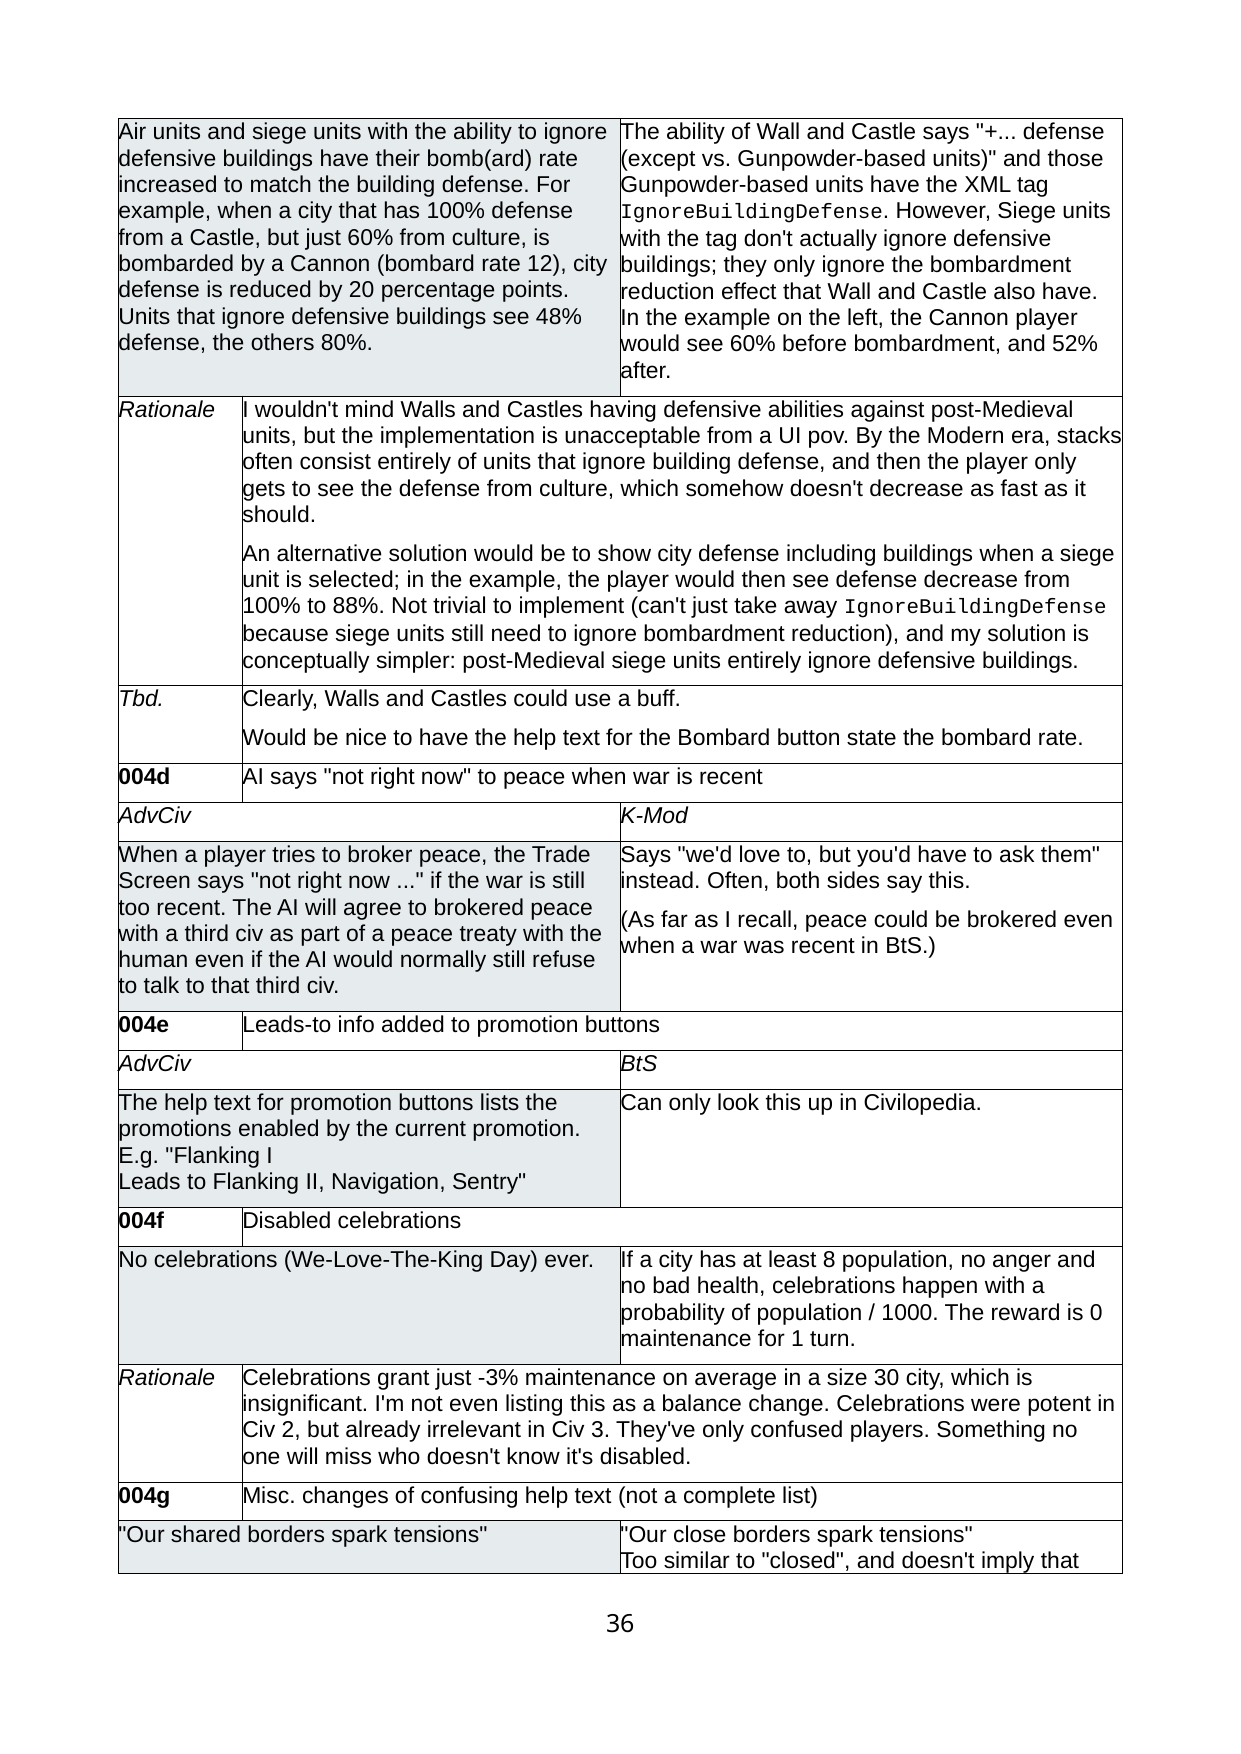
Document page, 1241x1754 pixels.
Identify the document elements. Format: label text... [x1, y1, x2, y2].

table_cell The ability of Wall and Castle says "+... defense (except vs. Gunpowder-based units)" and those Gunpowder-based units have the XML tag IgnoreBuildingDefense. However, Siege units with the tag don't actually ignore defensive buildings; they only ignore the bombardment reduction effect that Wall and Castle also have. In the example on the left, the Cannon player would see 60% before bombardment, and 52% after. [621, 119, 1122, 396]
table_cell AdvCiv [119, 1051, 620, 1089]
table_cell Says "we'd love to, but you'd have to ask them" instead. Often, both sides say this. (As far as I recall, peace could be brokered even when a war was recent in BtS.) [621, 842, 1122, 1011]
table_cell Disabled celebrations [243, 1208, 1122, 1246]
table_cell Celebrations grant just -3% maintenance on average in a size 30 city, which is insignificant. I'm not even listing this as a balance change. Celebrations were potent in Civ 2, but already irrelevant in Civ 3. They've only confused players. Something no one will miss who doesn't know it's disabled. [243, 1365, 1122, 1482]
table_cell Rationale [119, 397, 242, 685]
table_cell AI says "not right now" to peace when war is recent [243, 764, 1122, 802]
table_cell I wouldn't mind Walls and Castles having defensive abilities against post-Medieval units, but the implementation is unacceptable from a UI pov. By the Modern era, stacks often consist entirely of units that ignore building defense, and then the player only gets to see the defense from culture, which somehow doesn't decrease as fast as it should. An alternative solution would be to show city defense including buildings when a siege unit is selected; in the example, the player would then see defense decrease from 100% to 88%. Not trivial to implement (can't just take away IgnoreBuildingDefense because siege units still need to ignore bombardment reduction), and my solution is conceptually simpler: post-Medieval siege units entirely ignore defensive buildings. [243, 397, 1122, 685]
table_cell "Our shared borders spark tensions" [119, 1521, 620, 1573]
table_cell Tbd. [119, 686, 242, 763]
table_cell Rationale [119, 1365, 242, 1482]
table_cell 004f [119, 1208, 242, 1246]
table_cell Can only look this up in Civilopedia. [621, 1090, 1122, 1207]
table_cell When a player tries to broker peace, the Trade Screen says "not right now ..." if the war is still too recent. The AI will agree to brokered peace with a third civ as part of a peace treaty with the human even if the AI would normally still refuse to talk to that third civ. [119, 842, 620, 1011]
table_cell 004g [119, 1483, 242, 1520]
table_cell BtS [621, 1051, 1122, 1089]
table_cell Misc. changes of confusing help text (not a complete list) [243, 1483, 1122, 1520]
table_cell Leads-to info added to promotion buttons [243, 1012, 1122, 1050]
table_cell If a city has at least 8 population, no anger and no bad health, celebrations happen with a probability of population / 1000. The reward is 0 maintenance for 1 turn. [621, 1247, 1122, 1364]
table_cell AdvCiv [119, 803, 620, 841]
table_cell K-Mod [621, 803, 1122, 841]
table_cell "Our close borders spark tensions" Too similar to "closed", and doesn't imply that [621, 1521, 1122, 1573]
table_cell No celebrations (We-Love-The-King Day) ever. [119, 1247, 620, 1364]
table_cell Clearly, Walls and Castles could use a buff. Would be nice to have the help text for the Bombard button state the bombard rate. [243, 686, 1122, 763]
table_cell The help text for promotion buttons lists the promotions enabled by the current promotion. E.g. "Flanking I Leads to Flanking II, Navigation, Sentry" [119, 1090, 620, 1207]
table_cell 004d [119, 764, 242, 802]
table_cell 004e [119, 1012, 242, 1050]
table_cell Air units and siege units with the ability to ignore defensive buildings have their bomb(ard) rate increased to match the building defense. For example, when a city that has 100% defense from a Castle, but just 60% from culture, is bombarded by a Cannon (bombard rate 12), city defense is reduced by 20 percentage points. Units that ignore defensive buildings see 48% defense, the others 80%. [119, 119, 620, 396]
